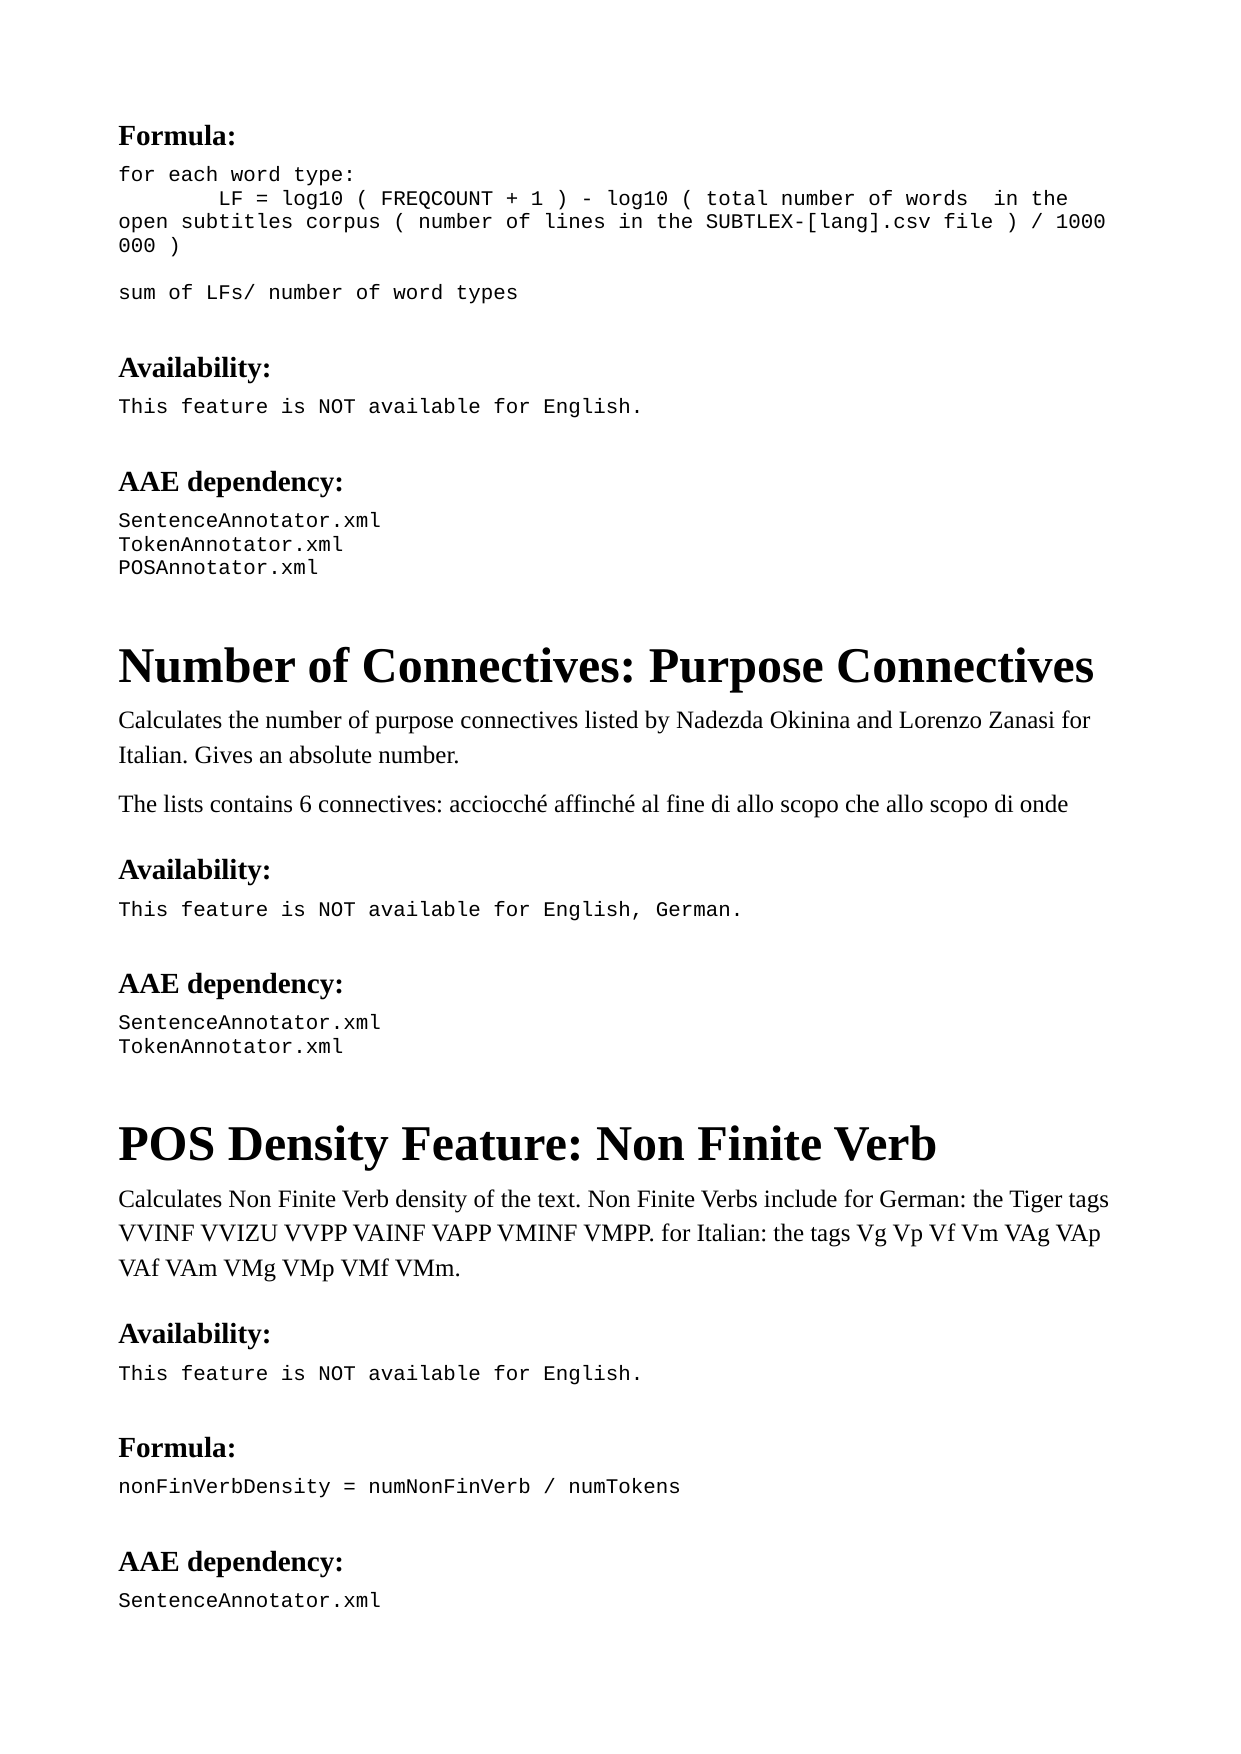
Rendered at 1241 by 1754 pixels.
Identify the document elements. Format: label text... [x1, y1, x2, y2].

text LF = log10 ( FREQCOUNT + 1 ) - log10 ( total number of words in the open subtitles corpus ( number of lines in the SUBTLEX-[lang].csv file ) / 1000 000 ) [118, 188, 1122, 259]
subtitle Number of Connectives: Purpose Connectives [118, 635, 1122, 693]
subtitle Availability: [118, 852, 1122, 886]
text SentenceAnnotator.xml [118, 510, 1122, 533]
text Calculates the number of purpose connectives listed by Nadezda Okinina and Lorenzo Zanasi for Italian. Gives an absolute number. [118, 705, 1122, 768]
subtitle Availability: [118, 350, 1122, 384]
text TokenAnnotator.xml [118, 1036, 1122, 1059]
text POSAnnotator.xml [118, 557, 1122, 581]
text This feature is NOT available for English. [118, 1363, 1122, 1386]
subtitle Formula: [118, 118, 1122, 152]
text SentenceAnnotator.xml [118, 1590, 1122, 1614]
text This feature is NOT available for English, German. [118, 898, 1122, 922]
text Calculates Non Finite Verb density of the text. Non Finite Verbs include for German: the Tiger tags VVINF VVIZU VVPP VAINF VAPP VMINF VMPP. for Italian: the tags Vg Vp Vf Vm VAg VAp VAf VAm VMg VMp VMf VMm. [118, 1184, 1122, 1282]
text The lists contains 6 connectives: acciocché affinché al fine di allo scopo che allo scopo di onde [118, 789, 1122, 818]
subtitle AAE dependency: [118, 1544, 1122, 1578]
text nonFinVerbDensity = numNonFinVerb / numTokens [118, 1476, 1122, 1500]
text TokenAnnotator.xml [118, 533, 1122, 557]
subtitle AAE dependency: [118, 966, 1122, 1000]
text for each word type: [118, 164, 1122, 188]
subtitle Availability: [118, 1317, 1122, 1350]
text This feature is NOT available for English. [118, 396, 1122, 420]
text SentenceAnnotator.xml [118, 1012, 1122, 1036]
subtitle AAE dependency: [118, 464, 1122, 497]
text sum of LFs/ number of word types [118, 282, 1122, 306]
subtitle POS Density Feature: Non Finite Verb [118, 1114, 1122, 1172]
subtitle Formula: [118, 1430, 1122, 1464]
